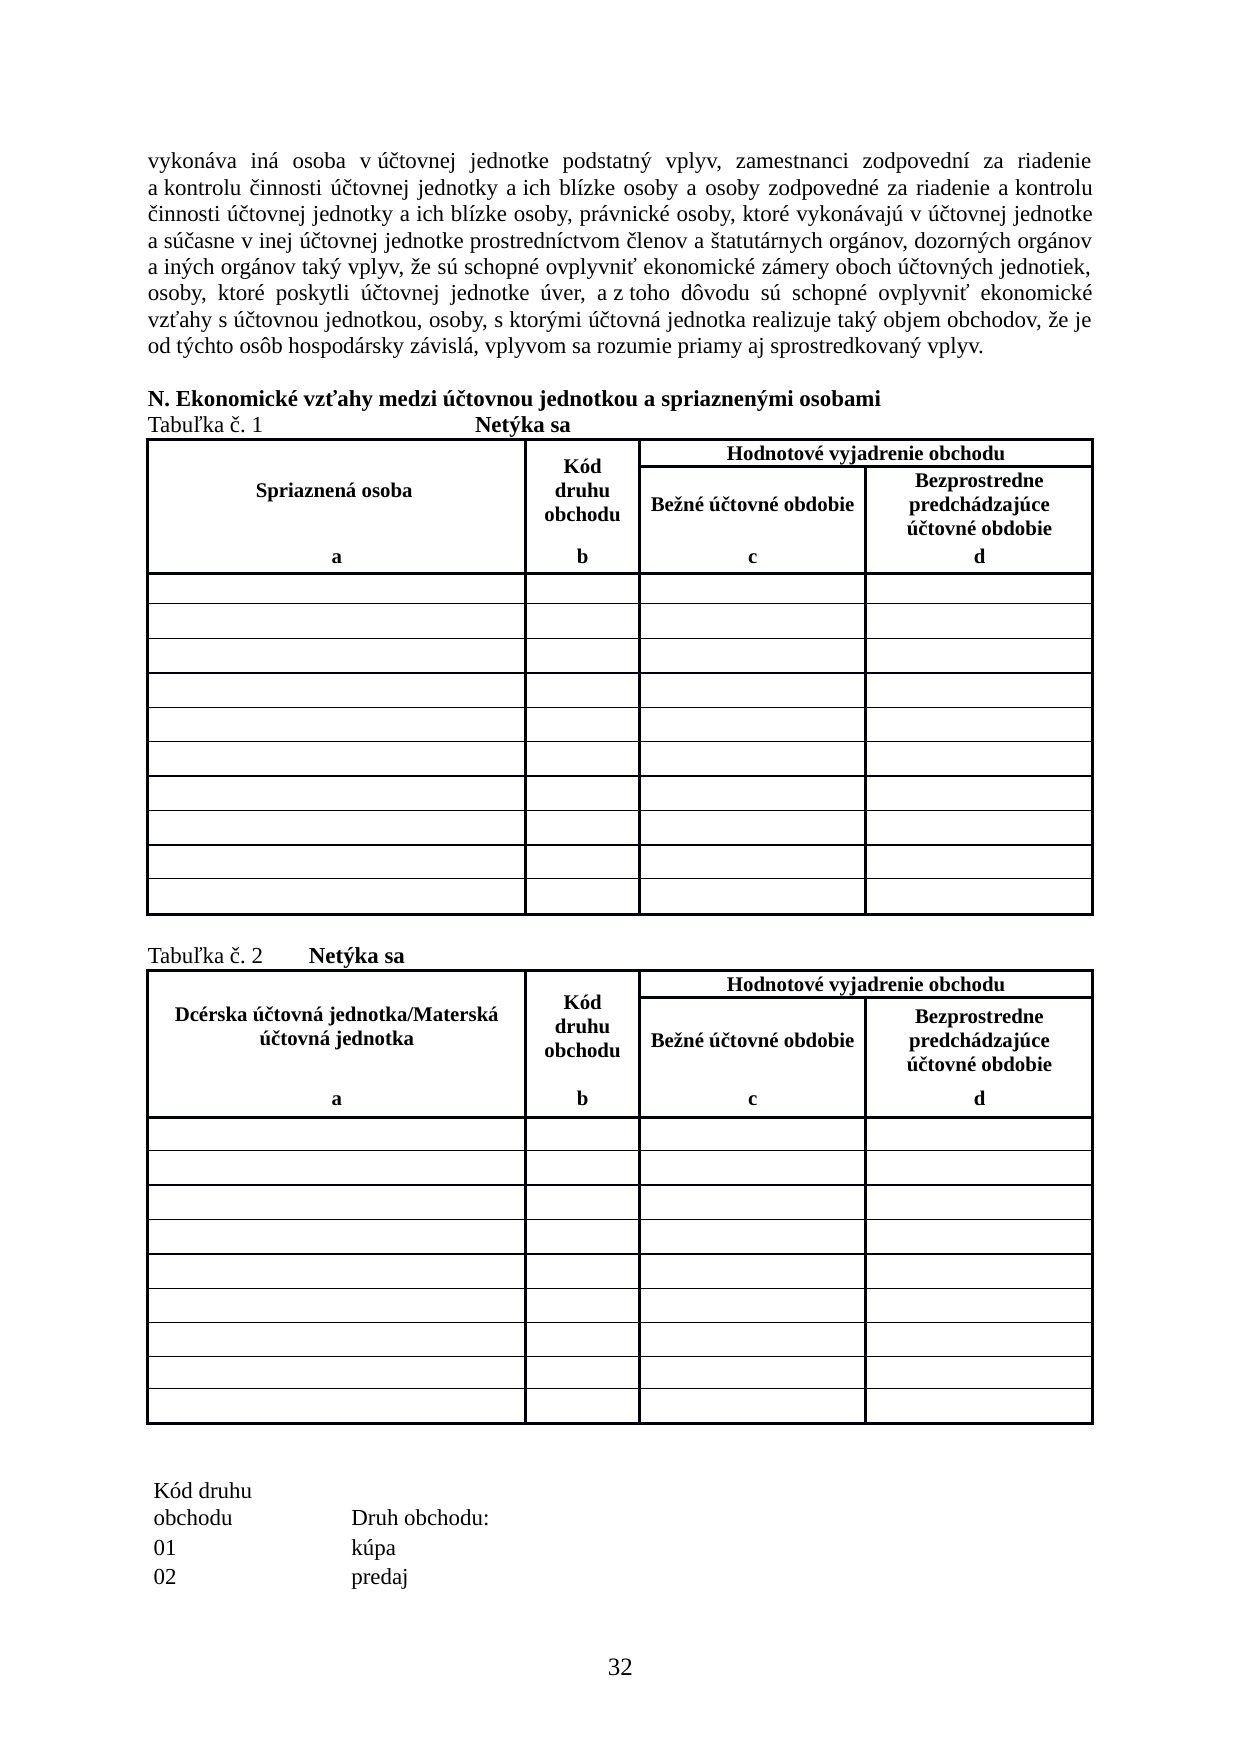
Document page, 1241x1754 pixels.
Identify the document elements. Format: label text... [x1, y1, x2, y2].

table_cell [527, 1389, 638, 1422]
table_cell [641, 777, 864, 809]
table_cell [527, 1220, 638, 1253]
table_cell [641, 1151, 864, 1184]
table_cell c [641, 1081, 864, 1116]
table_cell [149, 846, 524, 878]
table_cell [527, 1151, 638, 1184]
table_cell 02 [146, 1560, 344, 1589]
table_cell [867, 1389, 1091, 1422]
table_header Kód druhu obchodu [527, 972, 638, 1081]
table_cell d [867, 540, 1091, 572]
title Tabuľka č. 1 Netýka sa [148, 411, 1093, 437]
table_cell [527, 674, 638, 706]
table_cell [641, 1186, 864, 1219]
table_header Druh obchodu: [344, 1478, 550, 1530]
table_cell [149, 604, 524, 638]
table_cell [867, 1289, 1091, 1322]
table_cell [149, 811, 524, 844]
table_cell [149, 1151, 524, 1184]
table_cell Bezprostredne predchádzajúce účtovné obdobie [867, 468, 1091, 540]
table_cell Bežné účtovné obdobie [641, 999, 864, 1081]
table_cell [641, 879, 864, 913]
table_cell [867, 674, 1091, 706]
table_cell [867, 1255, 1091, 1287]
table_cell [641, 846, 864, 878]
title N. Ekonomické vzťahy medzi účtovnou jednotkou a spriaznenými osobami [148, 385, 1093, 411]
table_cell [641, 1119, 864, 1150]
table_cell [149, 1119, 524, 1150]
table_cell [641, 742, 864, 775]
table_cell [149, 639, 524, 672]
table_cell [149, 1357, 524, 1387]
table_cell [149, 777, 524, 809]
table_cell [867, 1186, 1091, 1219]
table_cell a [149, 1081, 524, 1116]
table_header Dcérska účtovná jednotka/Materská účtovná jednotka [149, 972, 524, 1081]
table_cell [867, 575, 1091, 603]
table_cell [149, 1220, 524, 1253]
table_cell [867, 708, 1091, 741]
table_cell [527, 708, 638, 741]
table_cell [641, 1389, 864, 1422]
table_cell [149, 1255, 524, 1287]
table_cell [867, 1357, 1091, 1387]
table_cell c [641, 540, 864, 572]
table_cell d [867, 1081, 1091, 1116]
table_cell 01 [146, 1530, 344, 1560]
table_cell [527, 575, 638, 603]
table_cell [149, 1323, 524, 1356]
table_cell [149, 742, 524, 775]
table_cell [527, 1357, 638, 1387]
table_cell [867, 777, 1091, 809]
table_cell [867, 1151, 1091, 1184]
table_cell [641, 708, 864, 741]
table_cell b [527, 1081, 638, 1116]
table_cell [641, 639, 864, 672]
table_header Hodnotové vyjadrenie obchodu [641, 972, 1091, 996]
table_cell [149, 879, 524, 913]
table_cell [527, 1289, 638, 1322]
table_cell [867, 742, 1091, 775]
table_cell [867, 1119, 1091, 1150]
table_cell [641, 811, 864, 844]
table_cell [527, 742, 638, 775]
table_header Hodnotové vyjadrenie obchodu [641, 441, 1091, 465]
table_cell [641, 1255, 864, 1287]
table_cell [149, 708, 524, 741]
table_cell kúpa [344, 1530, 550, 1560]
table_cell [527, 639, 638, 672]
table_cell [867, 1323, 1091, 1356]
table_cell [527, 1186, 638, 1219]
table_cell [641, 1220, 864, 1253]
table_cell [527, 1323, 638, 1356]
text vykonáva iná osoba v účtovnej jednotke podstatný vplyv, zamestnanci zodpovední za riadenie a kontrolu činnosti účtovnej jednotky a ich blízke osoby a osoby zodpovedné za riadenie a kontrolu činnosti účtovnej jednotky a ich blízke osoby, právnické osoby, ktoré vykonávajú v účtovnej jednotke a súčasne v inej účtovnej jednotke prostredníctvom členov a štatutárnych orgánov, dozorných orgánov a iných orgánov taký vplyv, že sú schopné ovplyvniť ekonomické zámery oboch účtovných jednotiek, osoby, ktoré poskytli účtovnej jednotke úver, a z toho dôvodu sú schopné ovplyvniť ekonomické vzťahy s účtovnou jednotkou, osoby, s ktorými účtovná jednotka realizuje taký objem obchodov, že je od týchto osôb hospodársky závislá, vplyvom sa rozumie priamy aj sprostredkovaný vplyv. [148, 148, 1093, 358]
table_cell Bezprostredne predchádzajúce účtovné obdobie [867, 999, 1091, 1081]
table_cell [527, 777, 638, 809]
table_cell [149, 674, 524, 706]
table_cell [527, 1119, 638, 1150]
table_cell [867, 846, 1091, 878]
title Tabuľka č. 2 Netýka sa [148, 942, 1093, 968]
table_cell a [149, 540, 524, 572]
table_cell [867, 879, 1091, 913]
table_cell [149, 1389, 524, 1422]
table_cell [641, 575, 864, 603]
table_cell [867, 639, 1091, 672]
table_cell [867, 604, 1091, 638]
table_cell [527, 846, 638, 878]
table_header Kód druhu obchodu [527, 441, 638, 540]
table_cell [149, 1289, 524, 1322]
table_cell [641, 604, 864, 638]
table_cell [867, 1220, 1091, 1253]
table_cell Bežné účtovné obdobie [641, 468, 864, 540]
table_cell [867, 811, 1091, 844]
table_cell [527, 604, 638, 638]
table_cell [149, 1186, 524, 1219]
table_cell [641, 1357, 864, 1387]
table_cell predaj [344, 1560, 550, 1589]
table_cell [527, 811, 638, 844]
table_cell [149, 575, 524, 603]
table_cell [527, 879, 638, 913]
table_cell [527, 1255, 638, 1287]
table_cell [641, 1323, 864, 1356]
table_cell b [527, 540, 638, 572]
table_header Spriaznená osoba [149, 441, 524, 540]
table_cell [641, 674, 864, 706]
table_header Kód druhu obchodu [146, 1478, 344, 1530]
table_cell [641, 1289, 864, 1322]
